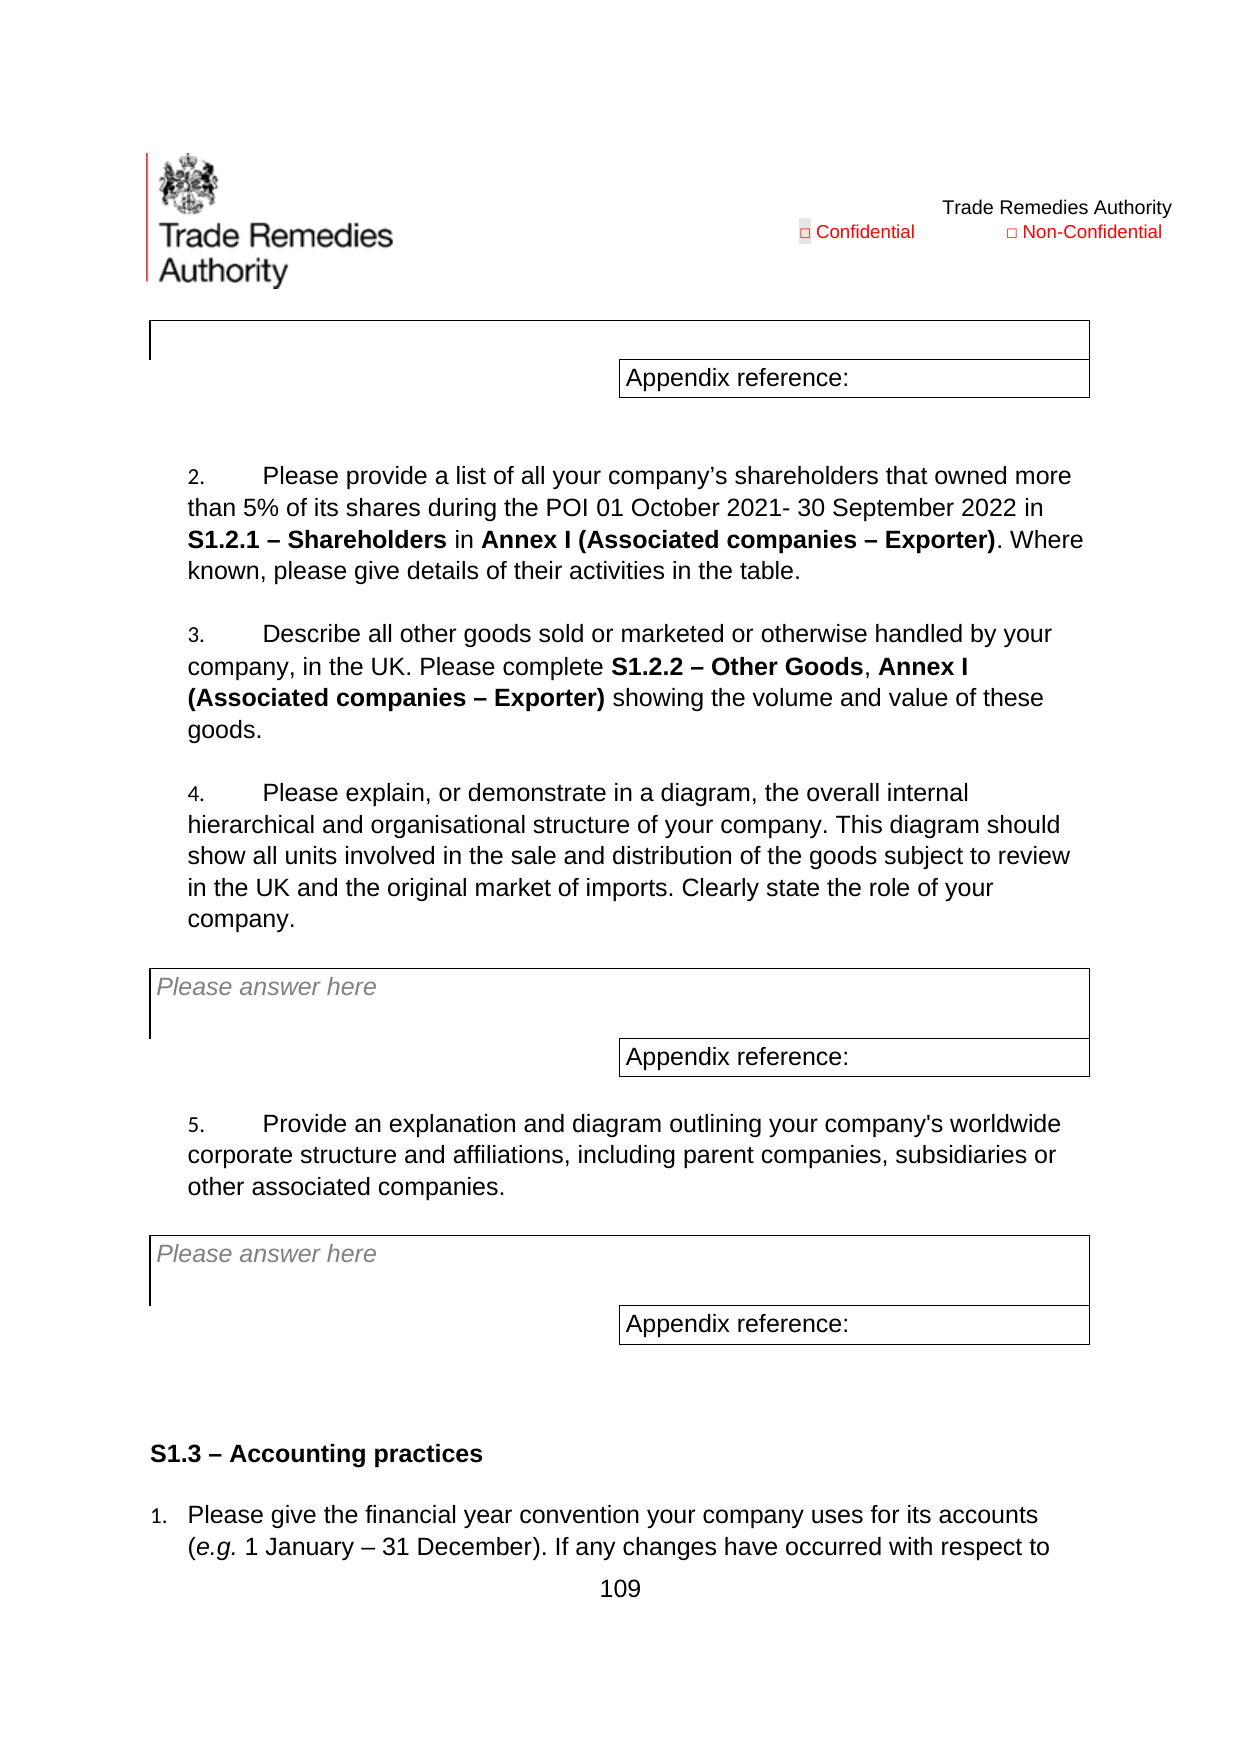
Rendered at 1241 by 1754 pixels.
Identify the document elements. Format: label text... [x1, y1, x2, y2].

table_header Please answer here [151, 1236, 1089, 1305]
table_cell Appendix reference: [620, 1039, 1089, 1076]
table_cell Appendix reference: [620, 1306, 1089, 1344]
list Please explain, or demonstrate in a diagram, the overall internal hierarchical and organisational structure of your company. This diagram should show all units involved in the sale and distribution of the goods subject to review in the UK and the original market of imports. Clearly state the role of your company. [187, 778, 1090, 933]
table_header [151, 321, 1089, 359]
table_cell [150, 360, 619, 397]
list Describe all other goods sold or marketed or otherwise handled by your company, in the UK. Please complete S1.2.2 – Other Goods, Annex I (Associated companies – Exporter) showing the volume and value of these goods. [187, 619, 1090, 743]
list Please give the financial year convention your company uses for its accounts (e.g. 1 January – 31 December). If any changes have occurred with respect to [150, 1500, 1090, 1560]
table_cell [150, 1039, 619, 1076]
table_header Please answer here [151, 969, 1089, 1037]
list Provide an explanation and diagram outlining your company's worldwide corporate structure and affiliations, including parent companies, subsidiaries or other associated companies. [187, 1108, 1090, 1201]
table_cell [150, 1306, 619, 1344]
subtitle S1.3 – Accounting practices [150, 1439, 1090, 1468]
list Please provide a list of all your company’s shareholders that owned more than 5% of its shares during the POI 01 October 2021- 30 September 2022 in S1.2.1 – Shareholders in Annex I (Associated companies – Exporter). Where known, please give details of their activities in the table. [187, 461, 1090, 585]
table_cell Appendix reference: [620, 360, 1089, 397]
